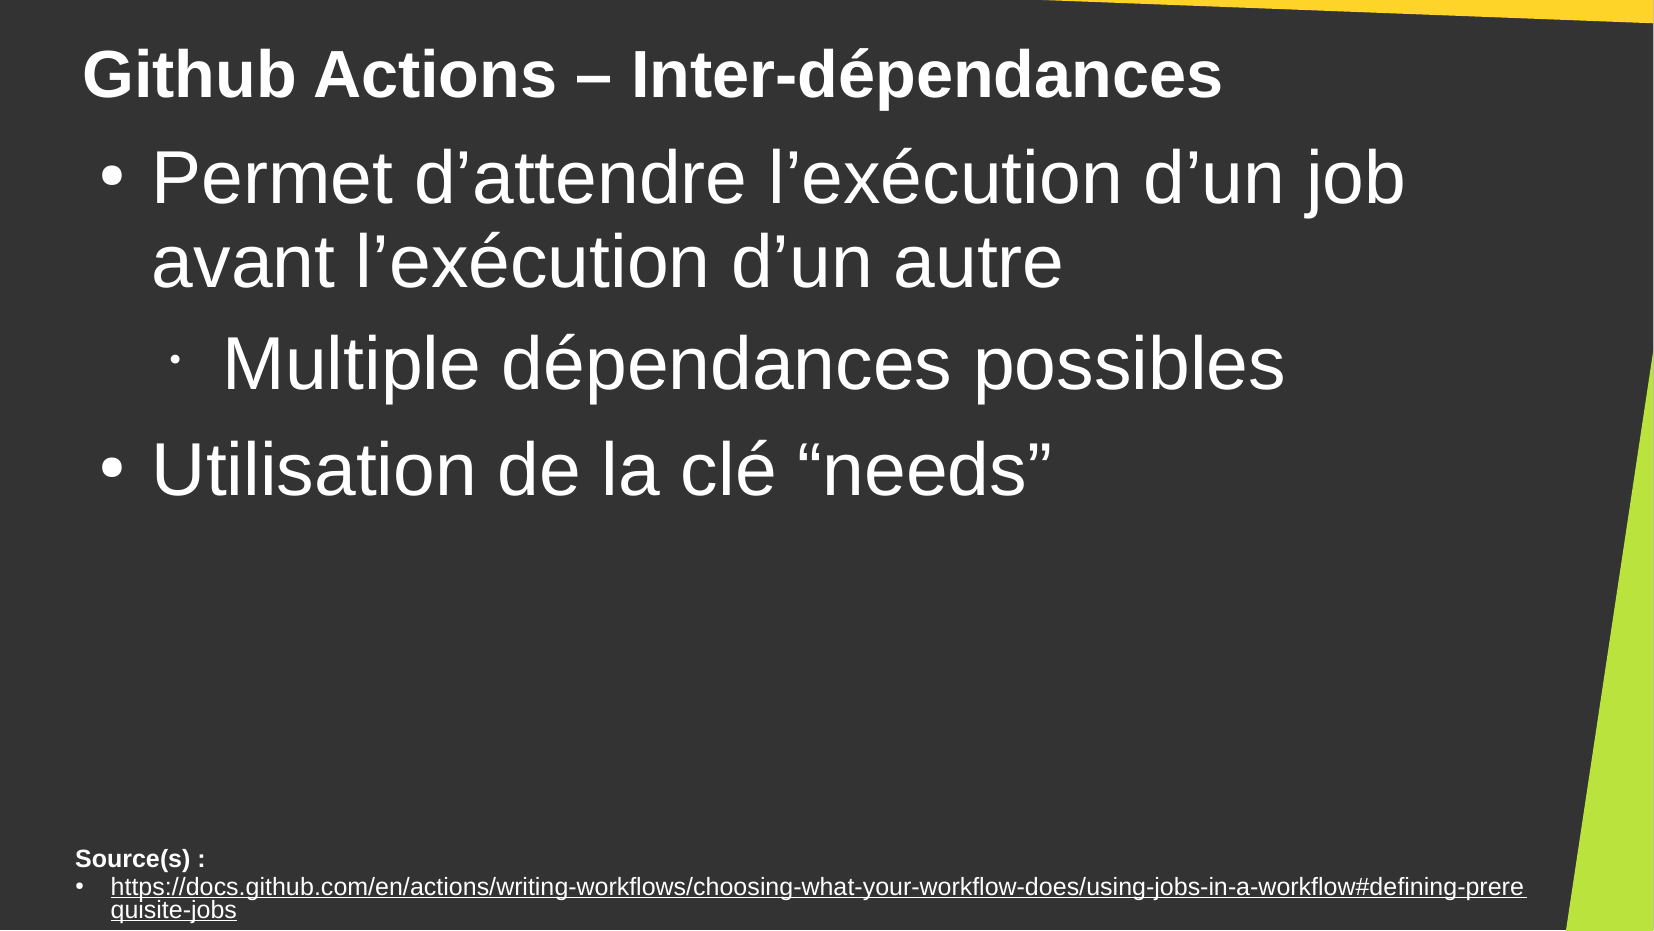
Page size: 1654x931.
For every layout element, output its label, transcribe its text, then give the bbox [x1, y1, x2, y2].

list Permet d’attendre l’exécution d’un job avant l’exécution d’un autre Multiple dépendances possibles Utilisation de la clé “needs” [80, 135, 1560, 662]
title Github Actions – Inter-dépendances [82, 37, 1595, 119]
text_box [1042, 0, 1654, 24]
text_box Source(s) : https://docs.github.com/en/actions/writing-workflows/choosing-what-your-workflow-does/using-jobs-in-a-workflow#defining-prerequisite-jobs [60, 799, 1546, 909]
text_box [1565, 345, 1654, 931]
